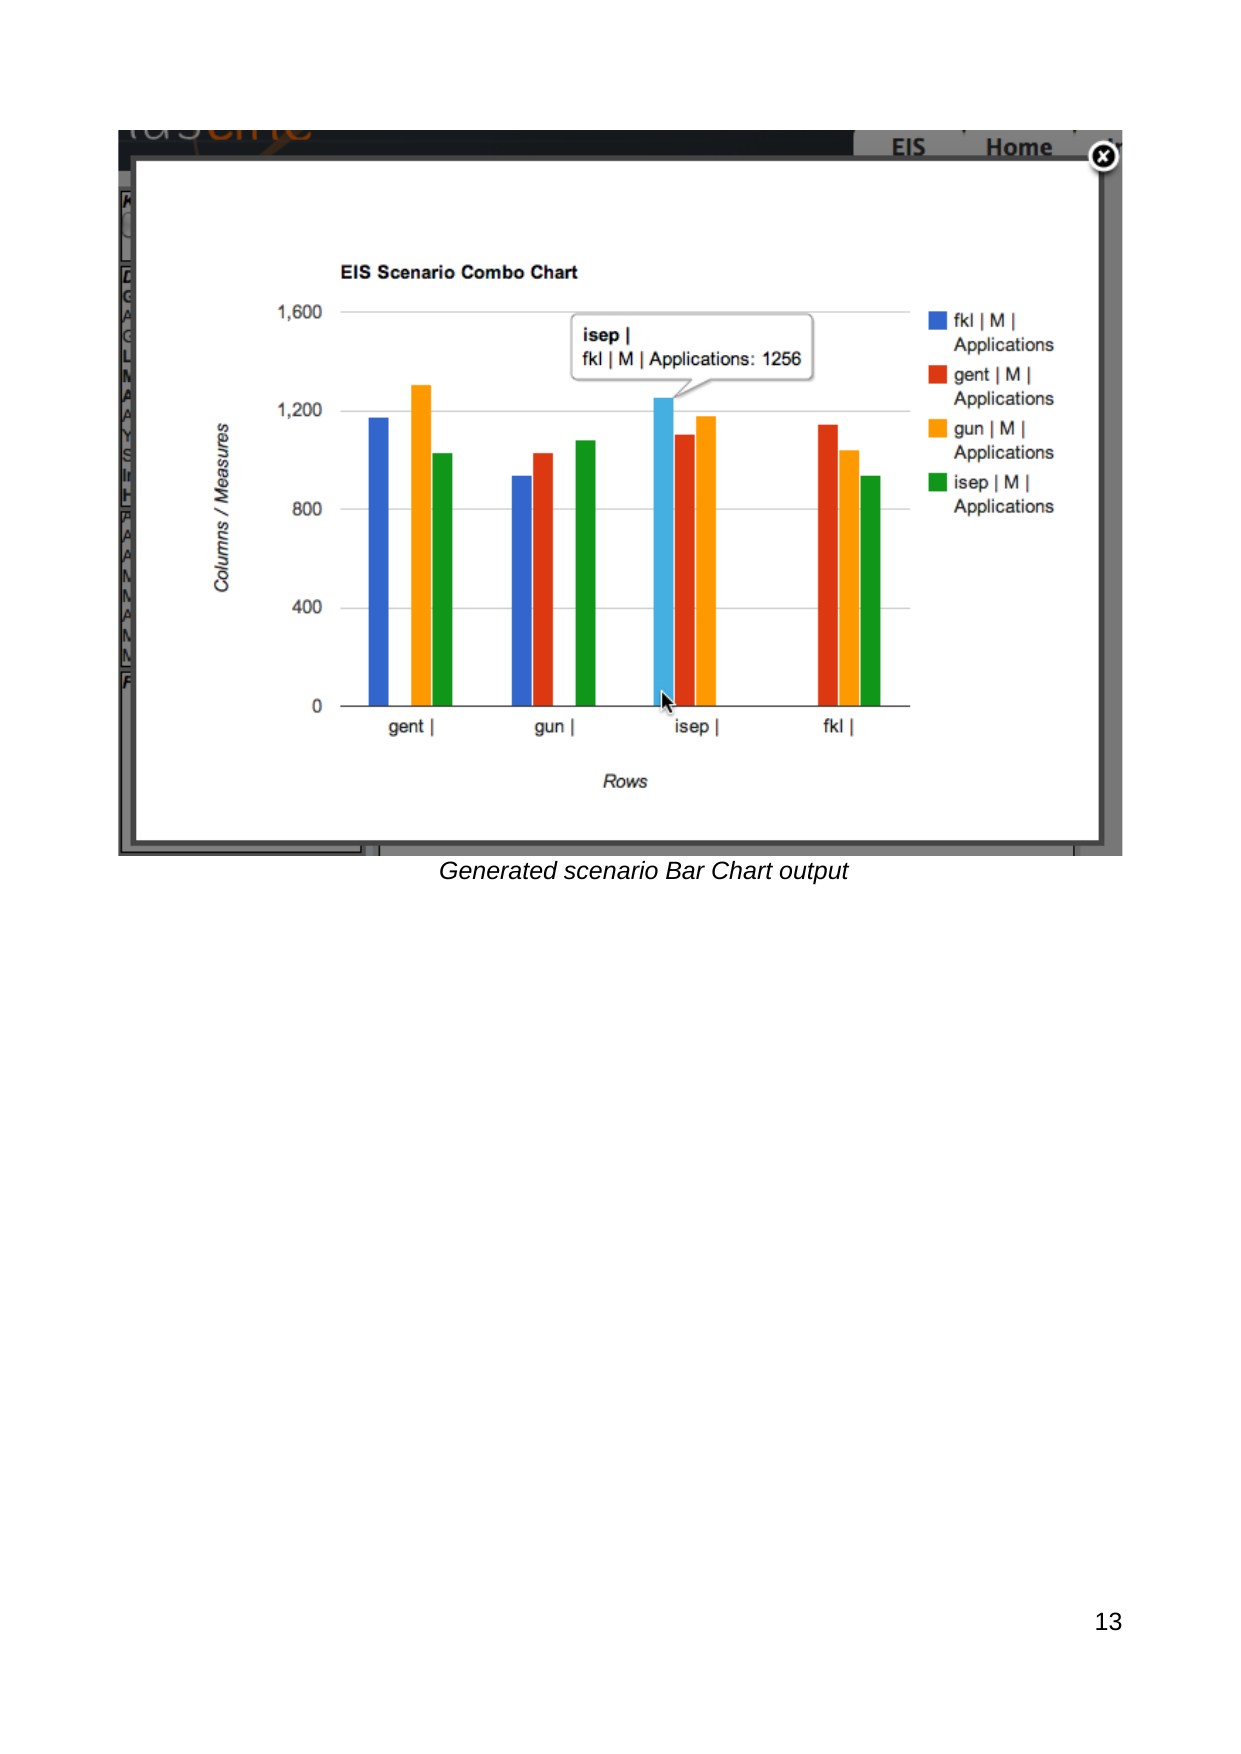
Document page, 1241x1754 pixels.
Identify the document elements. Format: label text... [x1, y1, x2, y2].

picture [118, 130, 1123, 856]
text Generated scenario Bar Chart output [118, 856, 1122, 884]
